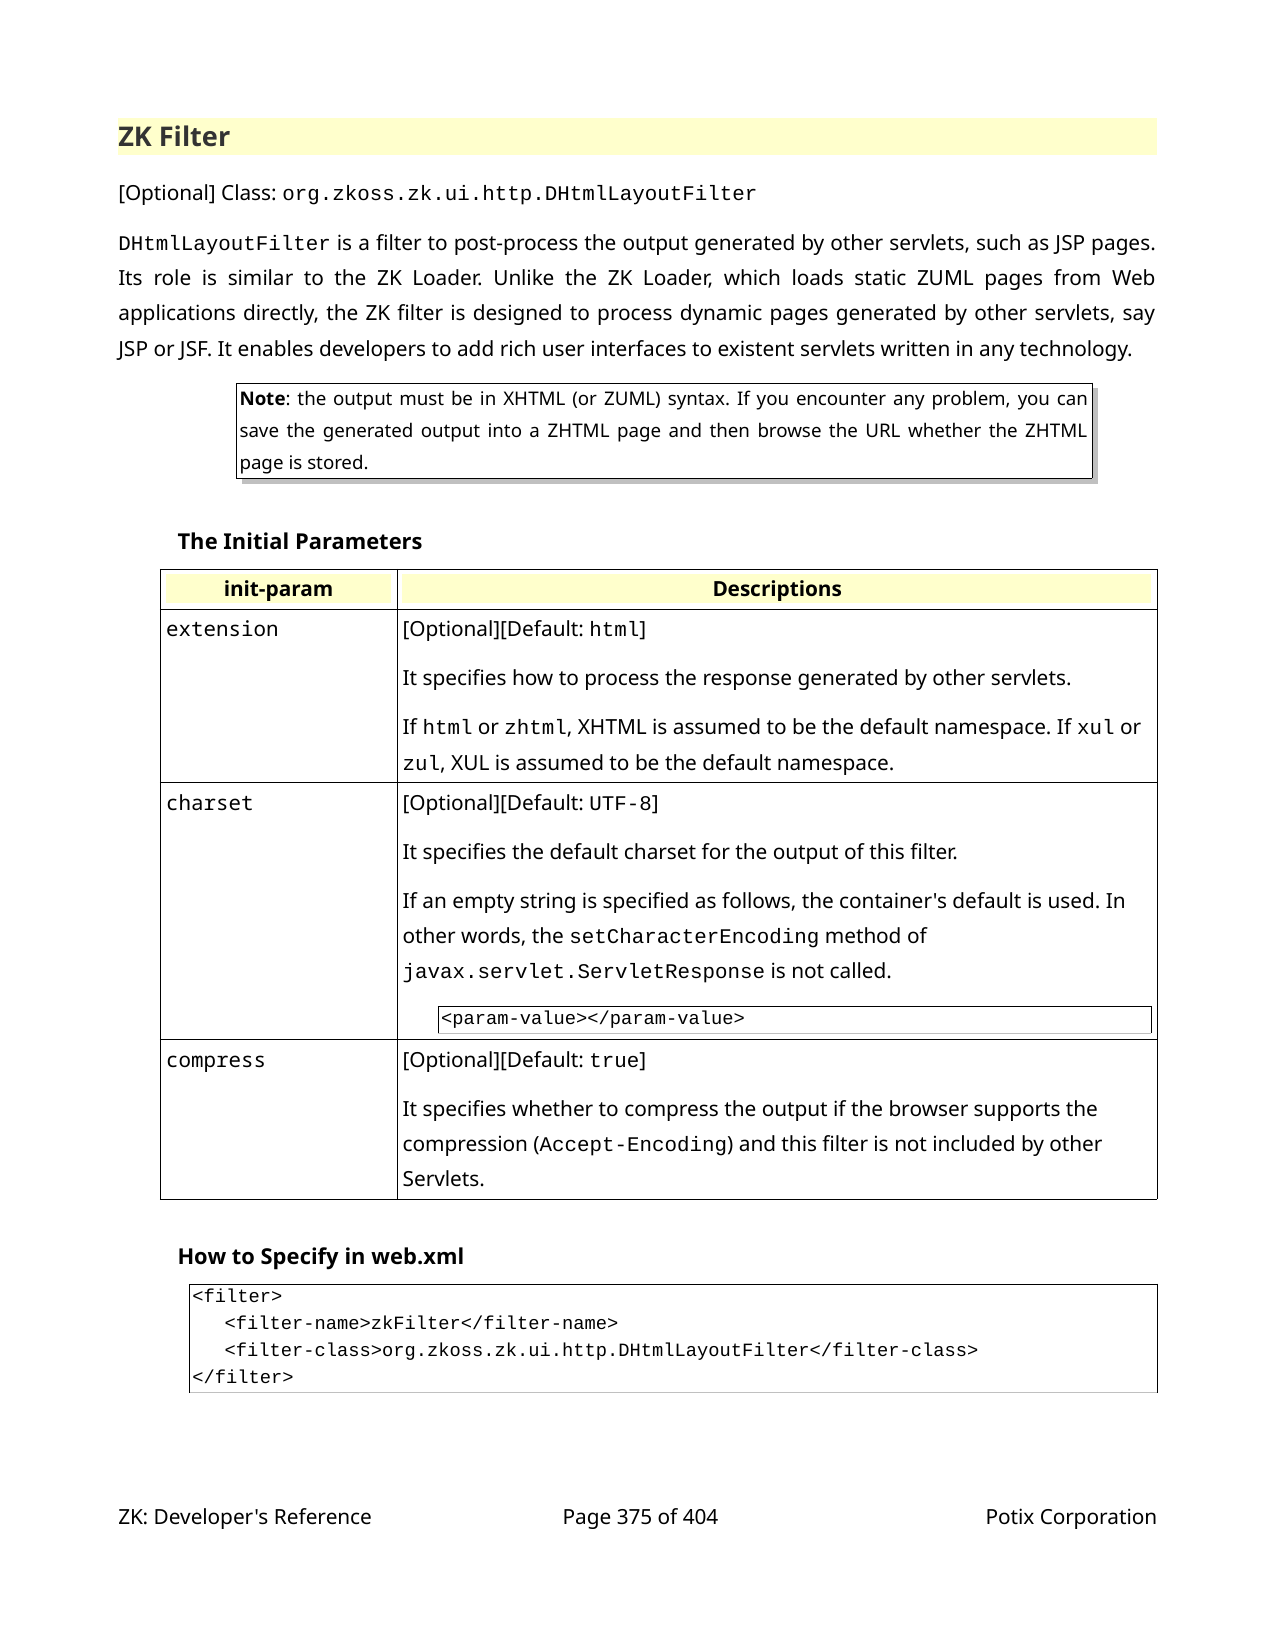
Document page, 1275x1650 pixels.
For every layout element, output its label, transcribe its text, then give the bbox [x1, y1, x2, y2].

text <filter-class>org.zkoss.zk.ui.http.DHtmlLayoutFilter</filter-class> [190, 1338, 1157, 1362]
subtitle How to Specify in web.xml [177, 1241, 1157, 1271]
text <filter-name>zkFilter</filter-name> [190, 1311, 1157, 1335]
subtitle The Initial Parameters [177, 526, 1157, 556]
table_header init-param [161, 570, 397, 608]
text </filter> [190, 1365, 1157, 1392]
table_header Descriptions [398, 570, 1157, 608]
text DHtmlLayoutFilter is a filter to post-process the output generated by other servlets, such as JSP pages. Its role is similar to the ZK Loader. Unlike the ZK Loader, which loads static ZUML pages from Web applications directly, the ZK filter is designed to process dynamic pages generated by other servlets, say JSP or JSF. It enables developers to add rich user interfaces to existent servlets written in any technology. [118, 228, 1157, 362]
table_cell [Optional][Default: html] It specifies how to process the response generated by other servlets. If html or zhtml, XHTML is assumed to be the default namespace. If xul or zul, XUL is assumed to be the default namespace. [398, 610, 1157, 782]
table_cell charset [161, 783, 397, 1039]
text [Optional] Class: org.zkoss.zk.ui.http.DHtmlLayoutFilter [118, 178, 1157, 207]
table_cell [Optional][Default: true] It specifies whether to compress the output if the browser supports the compression (Accept-Encoding) and this filter is not included by other Servlets. [398, 1040, 1157, 1198]
table_cell compress [161, 1040, 397, 1198]
table_cell [Optional][Default: UTF-8] It specifies the default charset for the output of this filter. If an empty string is specified as follows, the container's default is used. In other words, the setCharacterEncoding method of javax.servlet.ServletResponse is not called. <param-value></param-value> [398, 783, 1157, 1039]
text <filter> [190, 1285, 1157, 1308]
text Note: the output must be in XHTML (or ZUML) syntax. If you encounter any problem, you can save the generated output into a ZHTML page and then browse the URL whether the ZHTML page is stored. [237, 384, 1092, 478]
table_cell extension [161, 610, 397, 782]
subtitle ZK Filter [118, 118, 1157, 155]
